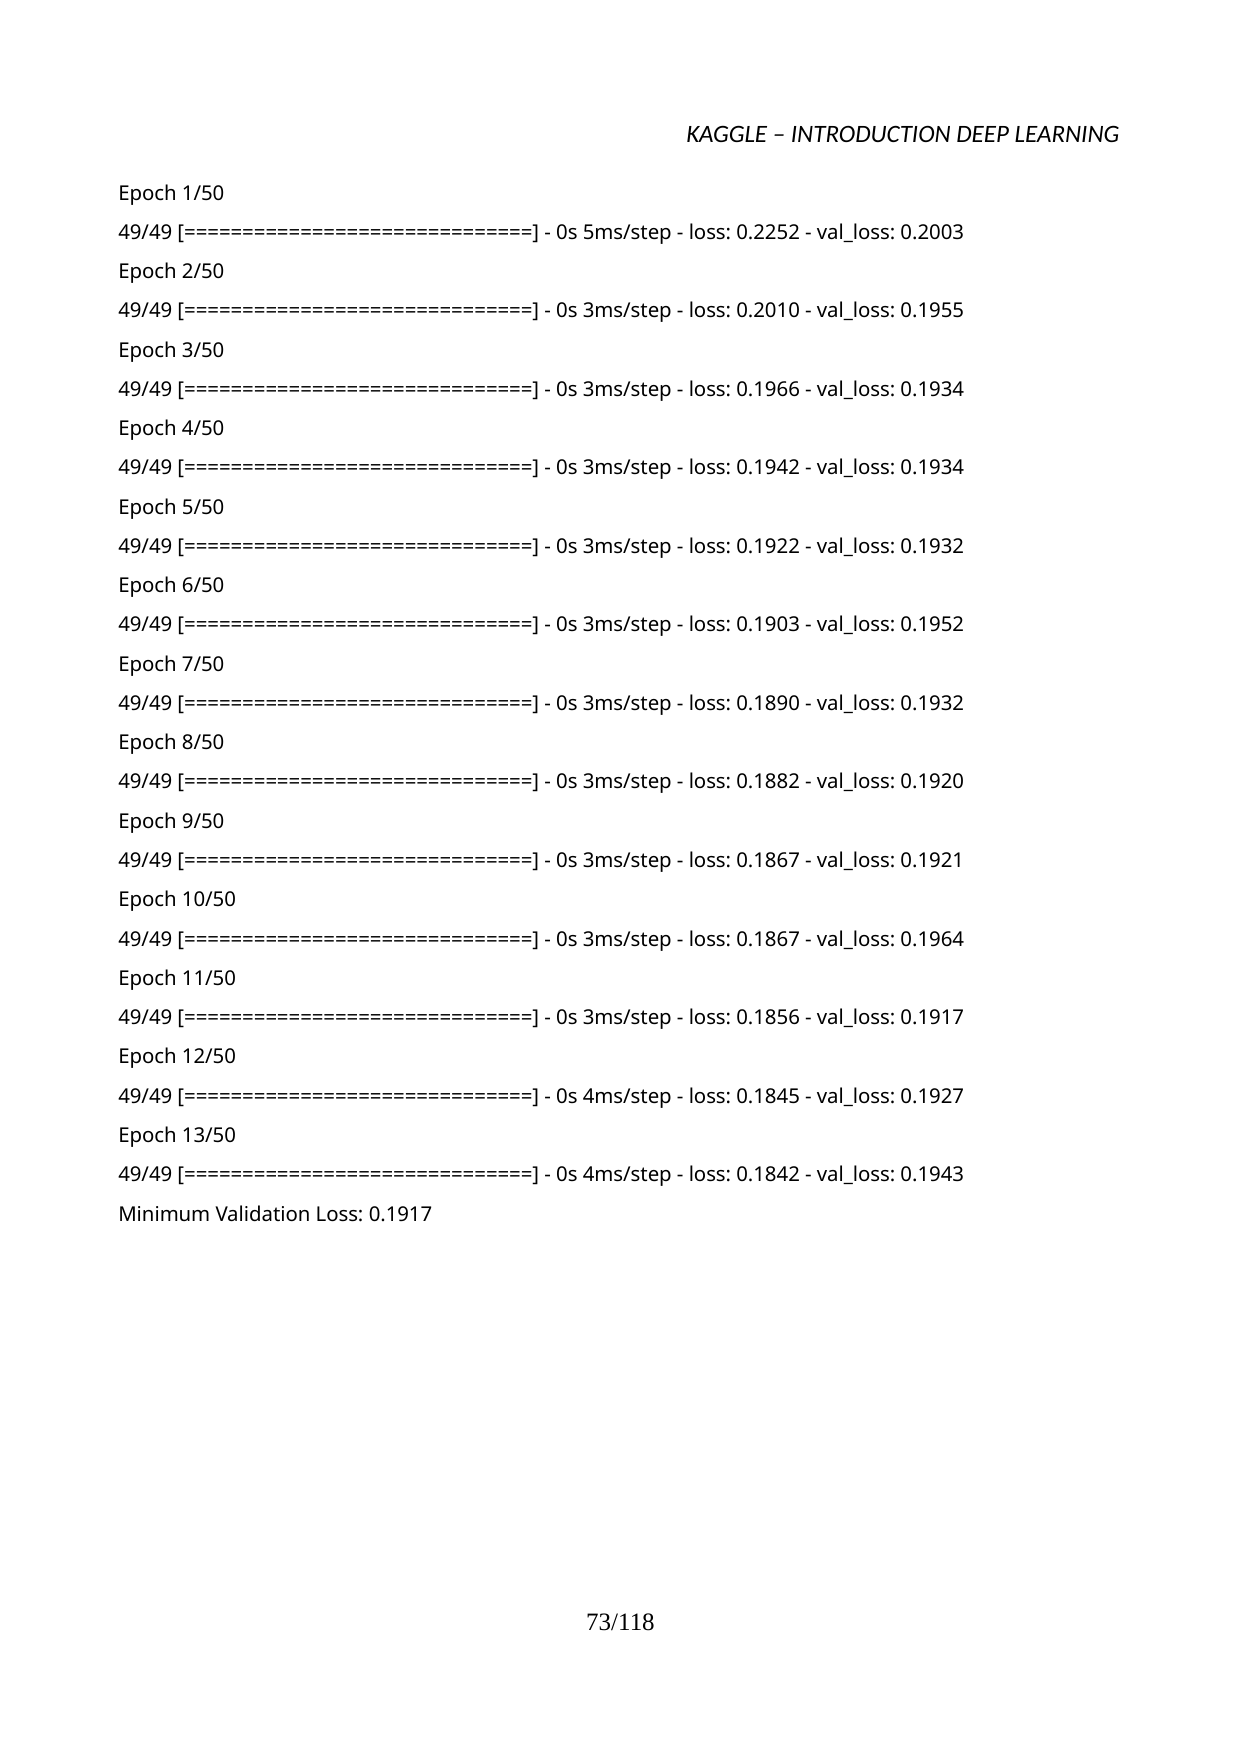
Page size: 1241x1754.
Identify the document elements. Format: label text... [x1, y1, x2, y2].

text Epoch 6/50 [118, 571, 1122, 598]
text 49/49 [==============================] - 0s 3ms/step - loss: 0.1856 - val_loss: 0.1917 [118, 1003, 1122, 1031]
text Epoch 1/50 [118, 178, 1122, 206]
text 49/49 [==============================] - 0s 3ms/step - loss: 0.1922 - val_loss: 0.1932 [118, 532, 1122, 559]
text Epoch 3/50 [118, 335, 1122, 363]
text 49/49 [==============================] - 0s 3ms/step - loss: 0.2010 - val_loss: 0.1955 [118, 296, 1122, 324]
text 49/49 [==============================] - 0s 4ms/step - loss: 0.1845 - val_loss: 0.1927 [118, 1081, 1122, 1109]
text 49/49 [==============================] - 0s 3ms/step - loss: 0.1867 - val_loss: 0.1921 [118, 846, 1122, 873]
text Epoch 13/50 [118, 1121, 1122, 1148]
text 49/49 [==============================] - 0s 3ms/step - loss: 0.1942 - val_loss: 0.1934 [118, 453, 1122, 481]
text Epoch 4/50 [118, 414, 1122, 441]
text 49/49 [==============================] - 0s 3ms/step - loss: 0.1890 - val_loss: 0.1932 [118, 689, 1122, 716]
text Epoch 8/50 [118, 728, 1122, 756]
text 49/49 [==============================] - 0s 3ms/step - loss: 0.1882 - val_loss: 0.1920 [118, 767, 1122, 795]
text 49/49 [==============================] - 0s 4ms/step - loss: 0.1842 - val_loss: 0.1943 [118, 1160, 1122, 1188]
text Epoch 2/50 [118, 257, 1122, 284]
text Epoch 5/50 [118, 492, 1122, 520]
text Epoch 12/50 [118, 1042, 1122, 1070]
text 49/49 [==============================] - 0s 3ms/step - loss: 0.1867 - val_loss: 0.1964 [118, 924, 1122, 952]
text Epoch 10/50 [118, 885, 1122, 913]
text Epoch 11/50 [118, 963, 1122, 991]
text Epoch 9/50 [118, 806, 1122, 834]
text 49/49 [==============================] - 0s 5ms/step - loss: 0.2252 - val_loss: 0.2003 [118, 217, 1122, 245]
text 49/49 [==============================] - 0s 3ms/step - loss: 0.1966 - val_loss: 0.1934 [118, 374, 1122, 402]
text 49/49 [==============================] - 0s 3ms/step - loss: 0.1903 - val_loss: 0.1952 [118, 610, 1122, 638]
text Epoch 7/50 [118, 649, 1122, 677]
text Minimum Validation Loss: 0.1917 [118, 1199, 1122, 1227]
